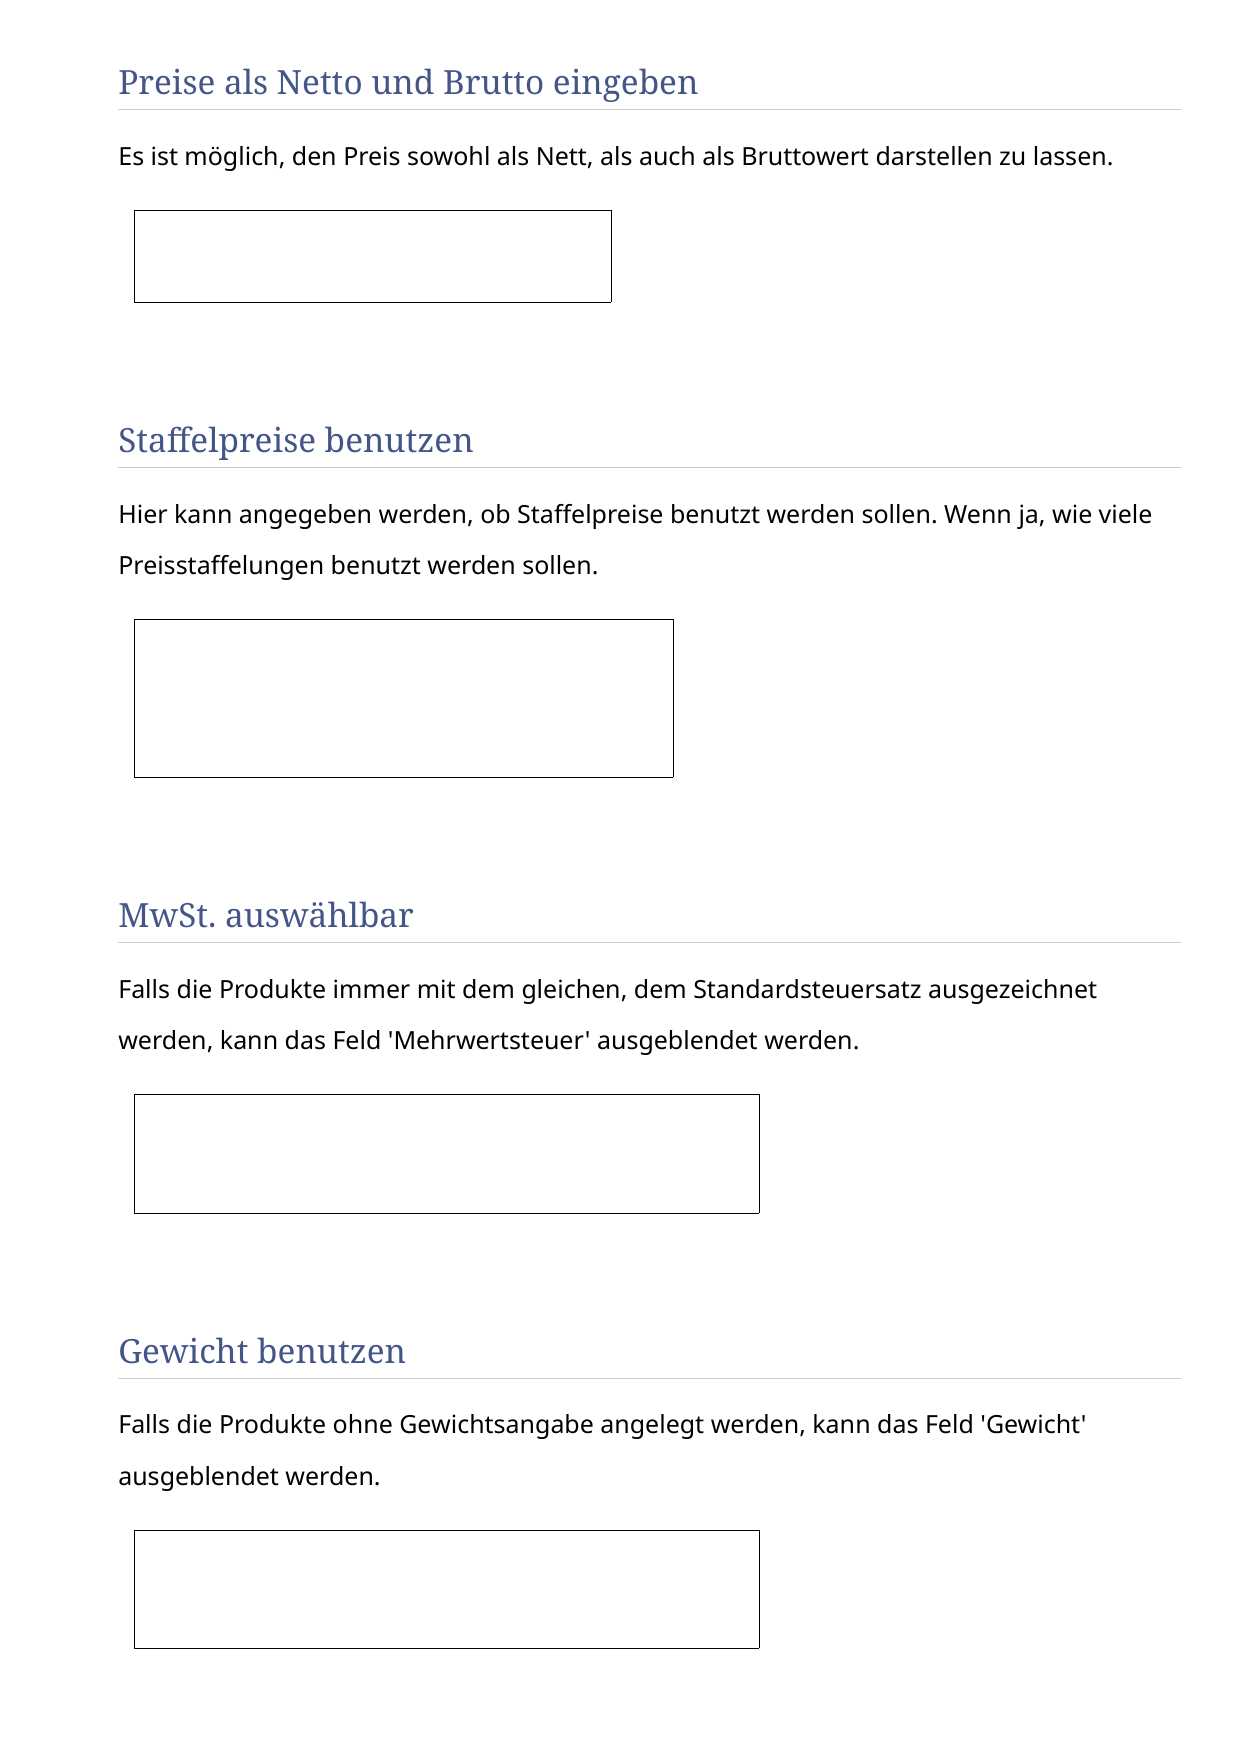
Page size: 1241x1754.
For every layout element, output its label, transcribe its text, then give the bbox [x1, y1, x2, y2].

text Falls die Produkte ohne Gewichtsangabe angelegt werden, kann das Feld 'Gewicht' ausgeblendet werden. [118, 1407, 1181, 1492]
subtitle Staffelpreise benutzen [118, 417, 1181, 467]
text Hier kann angegeben werden, ob Staffelpreise benutzt werden sollen. Wenn ja, wie viele Preisstaffelungen benutzt werden sollen. [118, 496, 1181, 581]
text Falls die Produkte immer mit dem gleichen, dem Standardsteuersatz ausgezeichnet werden, kann das Feld 'Mehrwertsteuer' ausgeblendet werden. [118, 972, 1181, 1057]
subtitle MwSt. auswählbar [118, 892, 1181, 942]
subtitle Preise als Netto und Brutto eingeben [118, 59, 1181, 109]
text Es ist möglich, den Preis sowohl als Nett, als auch als Bruttowert darstellen zu lassen. [118, 139, 1181, 173]
subtitle Gewicht benutzen [118, 1327, 1181, 1378]
